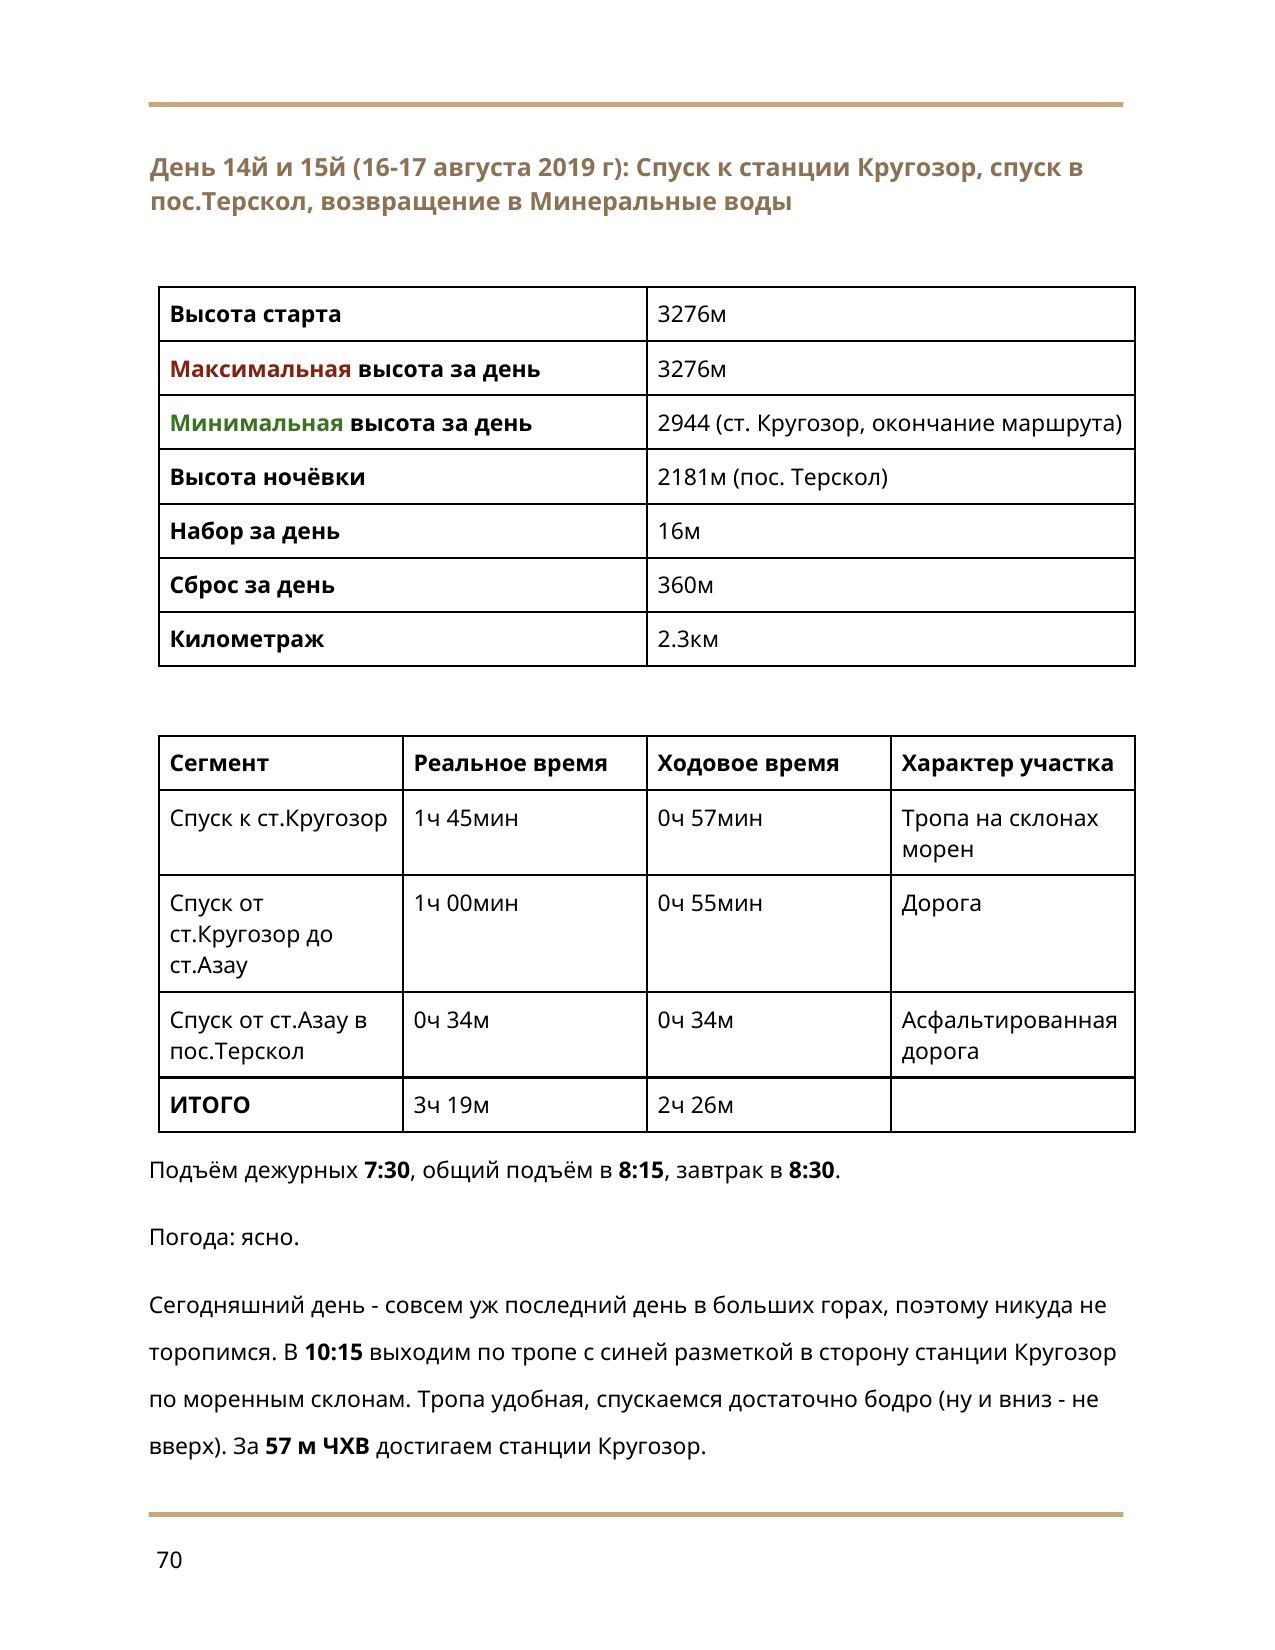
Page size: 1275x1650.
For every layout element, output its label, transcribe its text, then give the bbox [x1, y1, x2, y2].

table_cell Высота ночёвки [160, 450, 646, 502]
text Подъём дежурных 7:30, общий подъём в 8:15, завтрак в 8:30. [148, 1153, 1125, 1185]
table_cell 3ч 19м [404, 1079, 646, 1131]
table_cell 3276м [648, 342, 1134, 394]
table_header Реальное время [404, 737, 646, 789]
table_cell Максимальная высота за день [160, 342, 646, 394]
table_cell 16м [648, 505, 1134, 557]
text Погода: ясно. [148, 1221, 1125, 1252]
table_cell Спуск от ст.Азау в пос.Терскол [160, 993, 402, 1076]
table_cell Спуск к ст.Кругозор [160, 791, 402, 874]
table_cell Асфальтированная дорога [892, 993, 1134, 1076]
table_header 3276м [648, 288, 1134, 340]
table_cell Сброс за день [160, 559, 646, 611]
table_cell 2ч 26м [648, 1079, 890, 1131]
table_cell 1ч 45мин [404, 791, 646, 874]
table_cell 2.3км [648, 613, 1134, 665]
table_header Ходовое время [648, 737, 890, 789]
table_header Сегмент [160, 737, 402, 789]
table_cell 360м [648, 559, 1134, 611]
table_cell 2944 (ст. Кругозор, окончание маршрута) [648, 396, 1134, 448]
table_cell 1ч 00мин [404, 876, 646, 991]
table_cell Минимальная высота за день [160, 396, 646, 448]
text Сегодняшний день - совсем уж последний день в больших горах, поэтому никуда не торопимся. В 10:15 выходим по тропе с синей разметкой в сторону станции Кругозор по моренным склонам. Тропа удобная, спускаемся достаточно бодро (ну и вниз - не вверх). За 57 м ЧХВ достигаем станции Кругозор. [148, 1289, 1125, 1461]
table_header Высота старта [160, 288, 646, 340]
picture [148, 102, 1124, 107]
table_header Характер участка [892, 737, 1134, 789]
table_cell 0ч 57мин [648, 791, 890, 874]
table_cell 2181м (пос. Терскол) [648, 450, 1134, 502]
table_cell Дорога [892, 876, 1134, 991]
table_cell Километраж [160, 613, 646, 665]
subtitle День 14й и 15й (16-17 августа 2019 г): Спуск к станции Кругозор, спуск в пос.Терскол, возвращение в Минеральные воды [150, 150, 1125, 218]
table_cell 0ч 55мин [648, 876, 890, 991]
table_cell 0ч 34м [404, 993, 646, 1076]
table_cell [892, 1079, 1134, 1131]
table_cell 0ч 34м [648, 993, 890, 1076]
picture [148, 1512, 1124, 1517]
table_cell Спуск от ст.Кругозор до ст.Азау [160, 876, 402, 991]
table_cell ИТОГО [160, 1079, 402, 1131]
table_cell Тропа на склонах морен [892, 791, 1134, 874]
table_cell Набор за день [160, 505, 646, 557]
